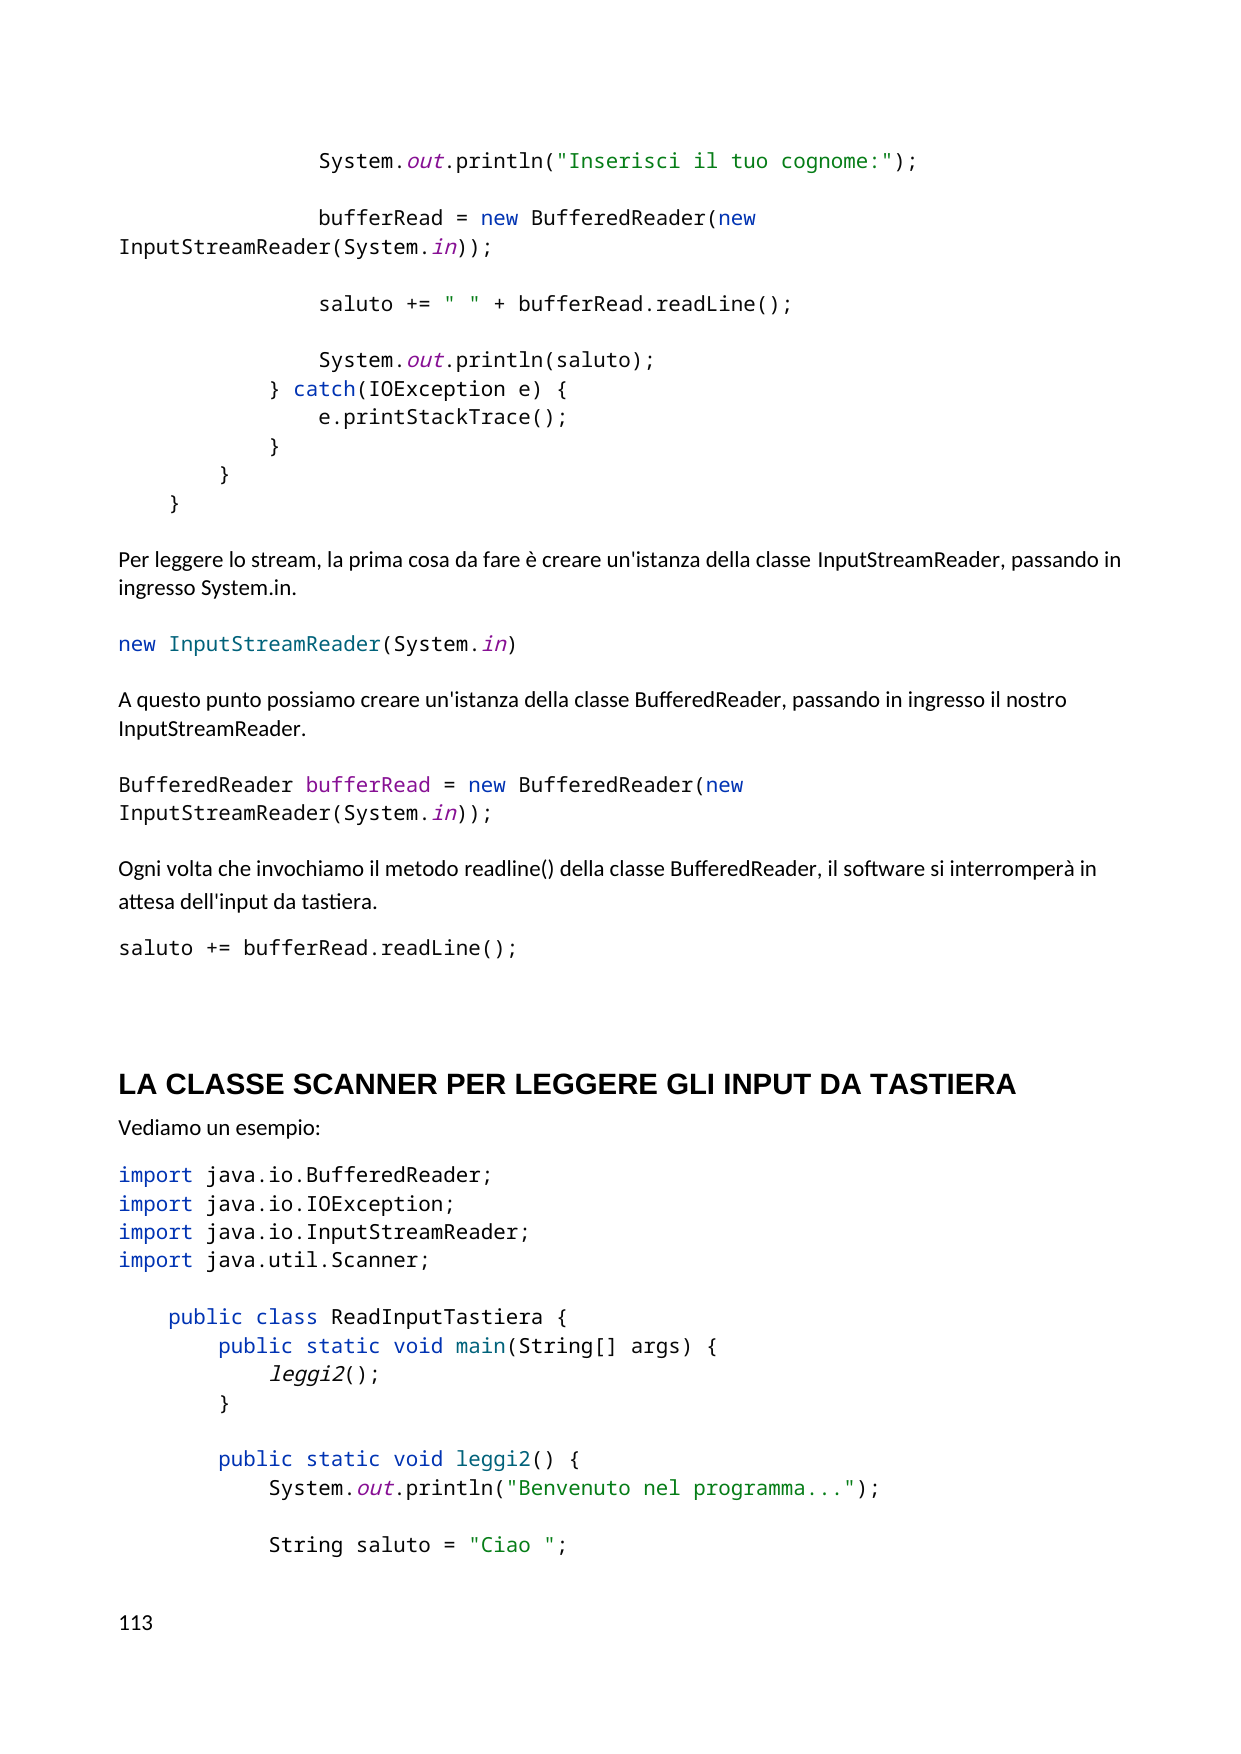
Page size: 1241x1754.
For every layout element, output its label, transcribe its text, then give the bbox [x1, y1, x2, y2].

text Ogni volta che invochiamo il metodo readline() della classe BufferedReader, il software si interromperà in attesa dell'input da tastiera. [118, 854, 1122, 915]
text import java.io.BufferedReader; import java.io.IOException; import java.io.InputStreamReader; import java.util.Scanner; public class ReadInputTastiera { public static void main(String[] args) { leggi2(); } public static void leggi2() { System.out.println("Benvenuto nel programma..."); String saluto = "Ciao "; [118, 1160, 1122, 1558]
text Vediamo un esempio: [118, 1113, 1122, 1141]
text BufferedReader bufferRead = new BufferedReader(new InputStreamReader(System.in)); [118, 770, 1122, 854]
subtitle LA CLASSE SCANNER PER LEGGERE GLI INPUT DA TASTIERA [118, 1033, 1122, 1101]
text System.out.println("Inserisci il tuo cognome:"); bufferRead = new BufferedReader(new InputStreamReader(System.in)); saluto += " " + bufferRead.readLine(); System.out.println(saluto); } catch(IOException e) { e.printStackTrace(); } } } [118, 118, 1122, 516]
text new InputStreamReader(System.in) [118, 629, 1122, 657]
text A questo punto possiamo creare un'istanza della classe BufferedReader, passando in ingresso il nostro InputStreamReader. [118, 686, 1122, 770]
text saluto += bufferRead.readLine(); [118, 933, 1122, 962]
text Per leggere lo stream, la prima cosa da fare è creare un'istanza della classe InputStreamReader, passando in ingresso System.in. [118, 545, 1122, 601]
